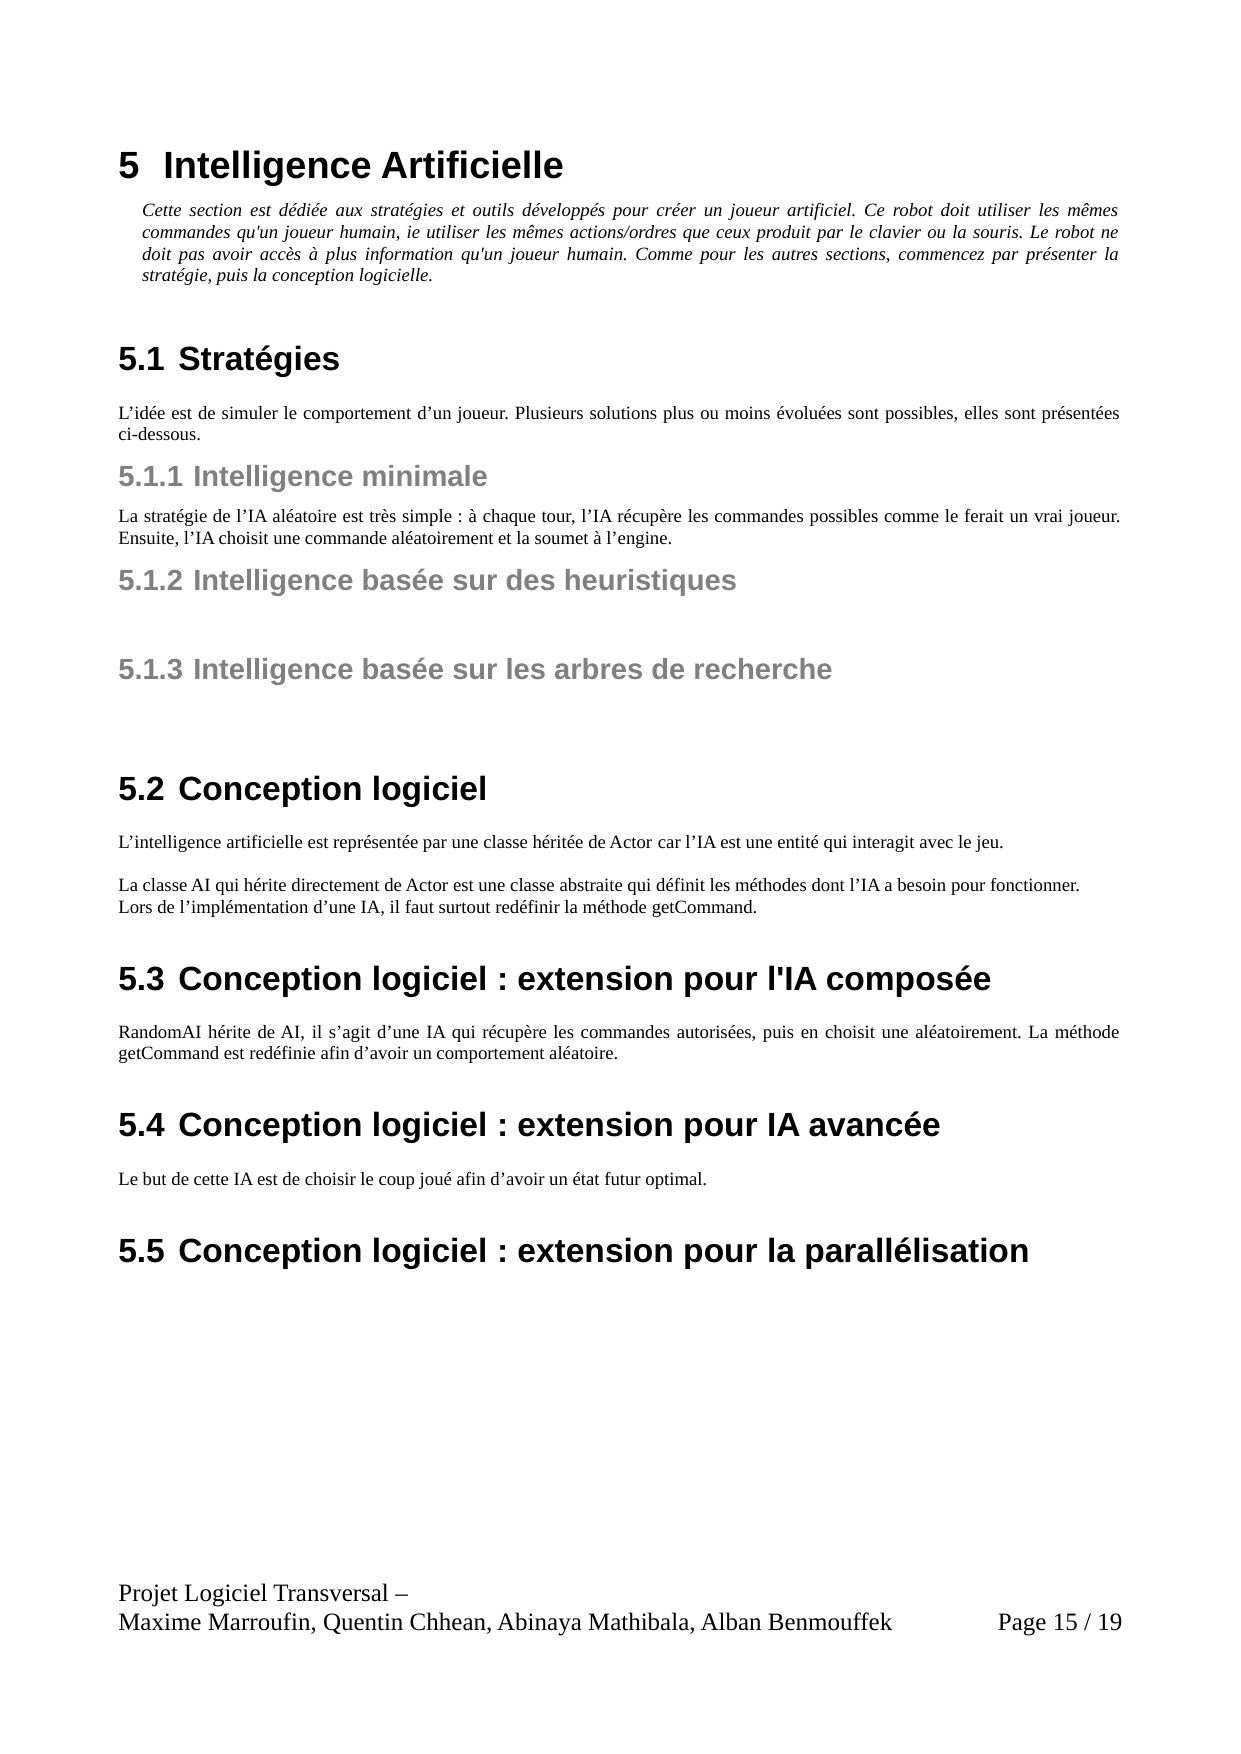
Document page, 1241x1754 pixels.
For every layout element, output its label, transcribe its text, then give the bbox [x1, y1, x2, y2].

subtitle Intelligence basée sur des heuristiques [118, 563, 1122, 597]
subtitle Conception logiciel [118, 768, 1122, 807]
text L’idée est de simuler le comportement d’un joueur. Plusieurs solutions plus ou moins évoluées sont possibles, elles sont présentées ci-dessous. [118, 402, 1122, 445]
subtitle Intelligence Artificielle [118, 143, 1122, 187]
text Cette section est dédiée aux stratégies et outils développés pour créer un joueur artificiel. Ce robot doit utiliser les mêmes commandes qu'un joueur humain, ie utiliser les mêmes actions/ordres que ceux produit par le clavier ou la souris. Le robot ne doit pas avoir accès à plus information qu'un joueur humain. Comme pour les autres sections, commencez par présenter la stratégie, puis la conception logicielle. [142, 199, 1122, 286]
text La classe AI qui hérite directement de Actor est une classe abstraite qui définit les méthodes dont l’IA a besoin pour fonctionner. [118, 874, 1122, 896]
subtitle Stratégies [118, 339, 1122, 378]
text Lors de l’implémentation d’une IA, il faut surtout redéfinir la méthode getCommand. [118, 896, 1122, 917]
subtitle Intelligence minimale [118, 459, 1122, 493]
subtitle Conception logiciel : extension pour IA avancée [118, 1105, 1122, 1144]
text RandomAI hérite de AI, il s’agit d’une IA qui récupère les commandes autorisées, puis en choisit une aléatoirement. La méthode getCommand est redéfinie afin d’avoir un comportement aléatoire. [118, 1021, 1122, 1064]
text L’intelligence artificielle est représentée par une classe héritée de Actor car l’IA est une entité qui interagit avec le jeu. [118, 831, 1122, 852]
text Le but de cette IA est de choisir le coup joué afin d’avoir un état futur optimal. [118, 1167, 1122, 1189]
subtitle Conception logiciel : extension pour l'IA composée [118, 958, 1122, 997]
text La stratégie de l’IA aléatoire est très simple : à chaque tour, l’IA récupère les commandes possibles comme le ferait un vrai joueur. Ensuite, l’IA choisit une commande aléatoirement et la soumet à l’engine. [118, 505, 1122, 548]
subtitle Conception logiciel : extension pour la parallélisation [118, 1230, 1122, 1269]
subtitle Intelligence basée sur les arbres de recherche [118, 652, 1122, 686]
